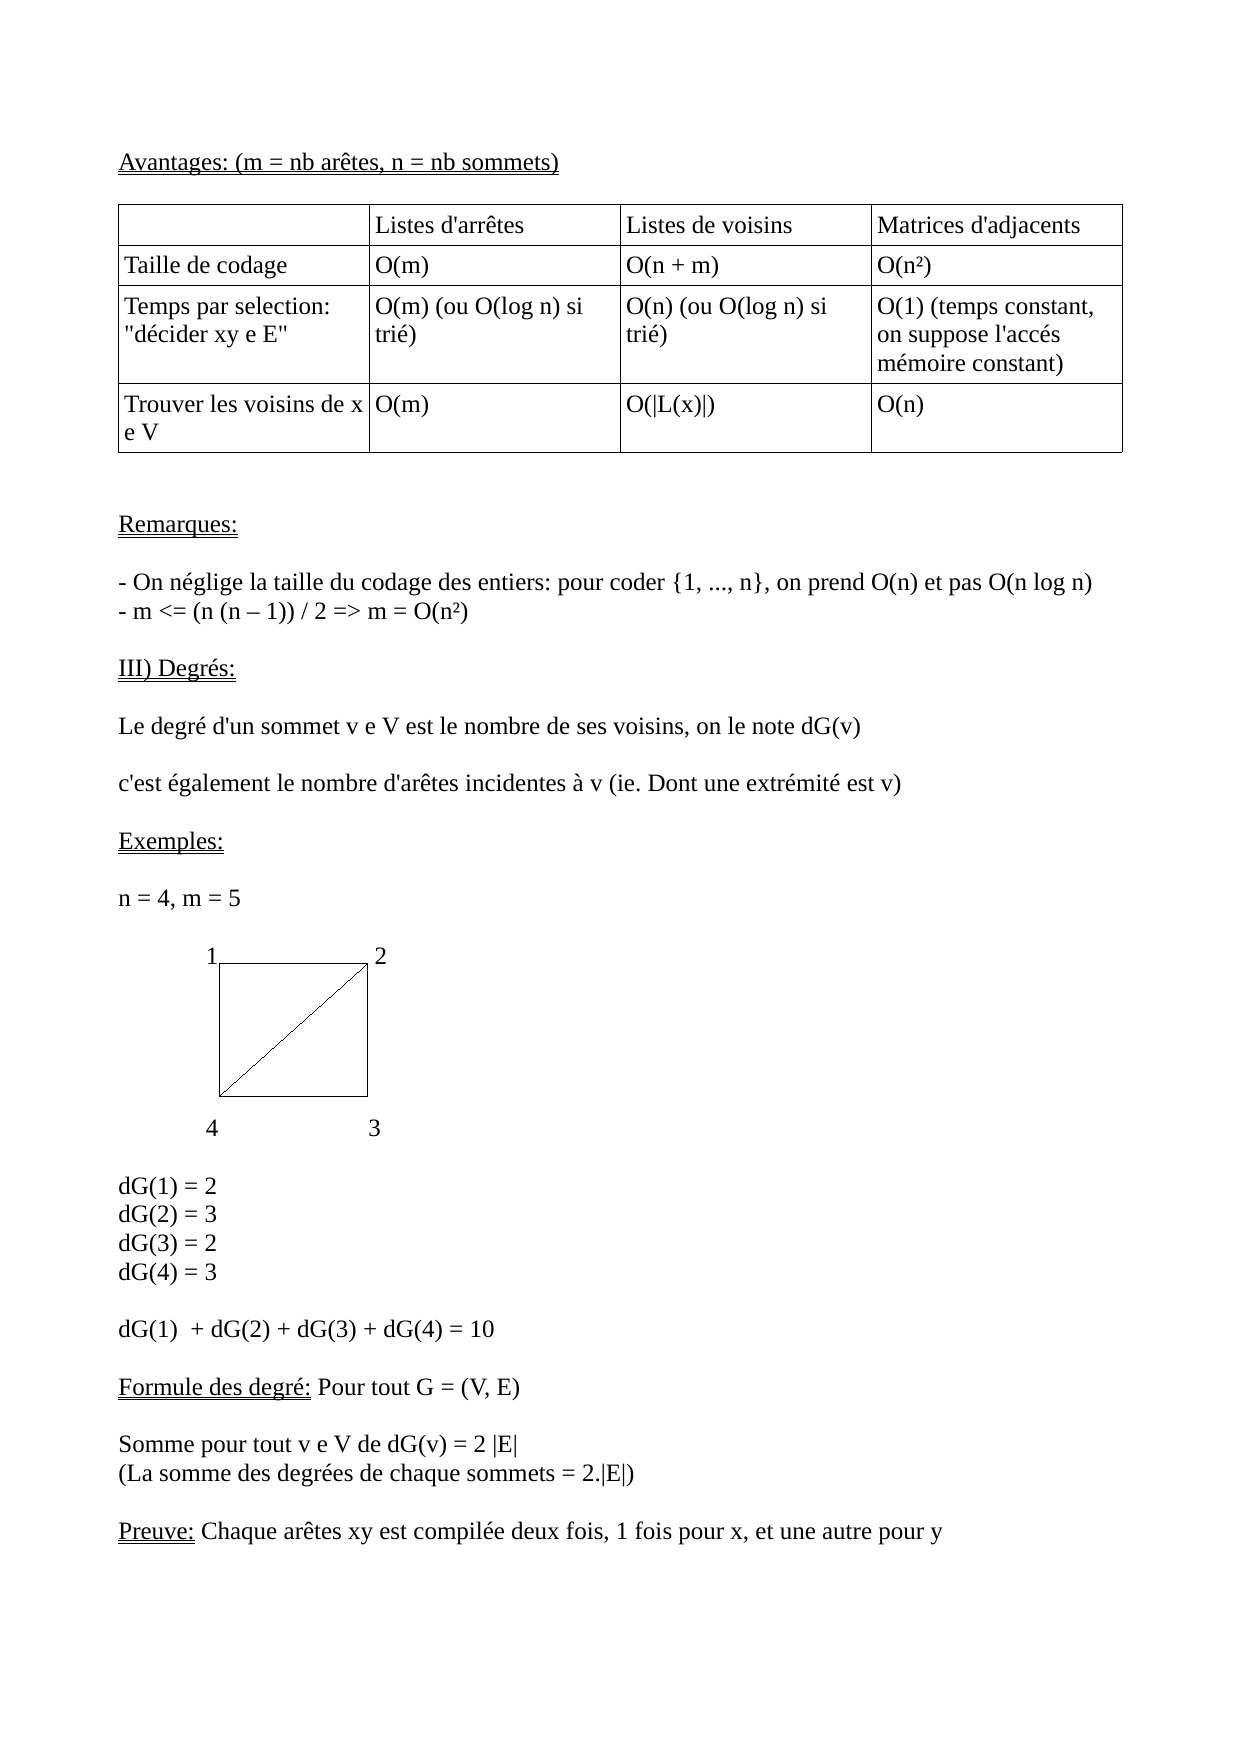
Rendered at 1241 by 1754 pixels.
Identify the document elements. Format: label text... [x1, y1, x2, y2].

text 1 2 [118, 941, 1122, 969]
table_cell O(1) (temps constant, on suppose l'accés mémoire constant) [872, 286, 1122, 383]
text Remarques: [118, 509, 1122, 538]
text Exemples: [118, 826, 1122, 854]
table_header Listes d'arrêtes [370, 205, 620, 245]
text III) Degrés: [118, 653, 1122, 682]
text 4 3 [118, 1113, 1122, 1142]
text Le degré d'un sommet v e V est le nombre de ses voisins, on le note dG(v) [118, 711, 1122, 739]
table_cell Trouver les voisins de x e V [119, 384, 369, 452]
text dG(3) = 2 [118, 1228, 1122, 1257]
text (La somme des degrées de chaque sommets = 2.|E|) [118, 1458, 1122, 1487]
text dG(1) = 2 [118, 1171, 1122, 1199]
text Avantages: (m = nb arêtes, n = nb sommets) [118, 147, 1122, 176]
table_cell O(m) (ou O(log n) si trié) [370, 286, 620, 383]
text Preuve: Chaque arêtes xy est compilée deux fois, 1 fois pour x, et une autre pour y [118, 1516, 1122, 1544]
text dG(4) = 3 [118, 1257, 1122, 1286]
table_cell O(|L(x)|) [621, 384, 871, 452]
table_header [119, 205, 369, 245]
text n = 4, m = 5 [118, 883, 1122, 912]
text - On néglige la taille du codage des entiers: pour coder {1, ..., n}, on prend O(n) et pas O(n log n) [118, 567, 1122, 596]
table_cell Temps par selection: "décider xy e E" [119, 286, 369, 383]
table_cell O(m) [370, 384, 620, 452]
text dG(1) + dG(2) + dG(3) + dG(4) = 10 [118, 1314, 1122, 1343]
table_cell O(n) (ou O(log n) si trié) [621, 286, 871, 383]
table_cell O(n + m) [621, 246, 871, 285]
table_header Listes de voisins [621, 205, 871, 245]
text - m <= (n (n – 1)) / 2 => m = O(n²) [118, 596, 1122, 624]
table_cell O(n) [872, 384, 1122, 452]
table_cell O(m) [370, 246, 620, 285]
table_cell Taille de codage [119, 246, 369, 285]
text Formule des degré: Pour tout G = (V, E) [118, 1372, 1122, 1401]
text dG(2) = 3 [118, 1199, 1122, 1228]
table_header Matrices d'adjacents [872, 205, 1122, 245]
text Somme pour tout v e V de dG(v) = 2 |E| [118, 1429, 1122, 1458]
table_cell O(n²) [872, 246, 1122, 285]
text c'est également le nombre d'arêtes incidentes à v (ie. Dont une extrémité est v) [118, 768, 1122, 797]
